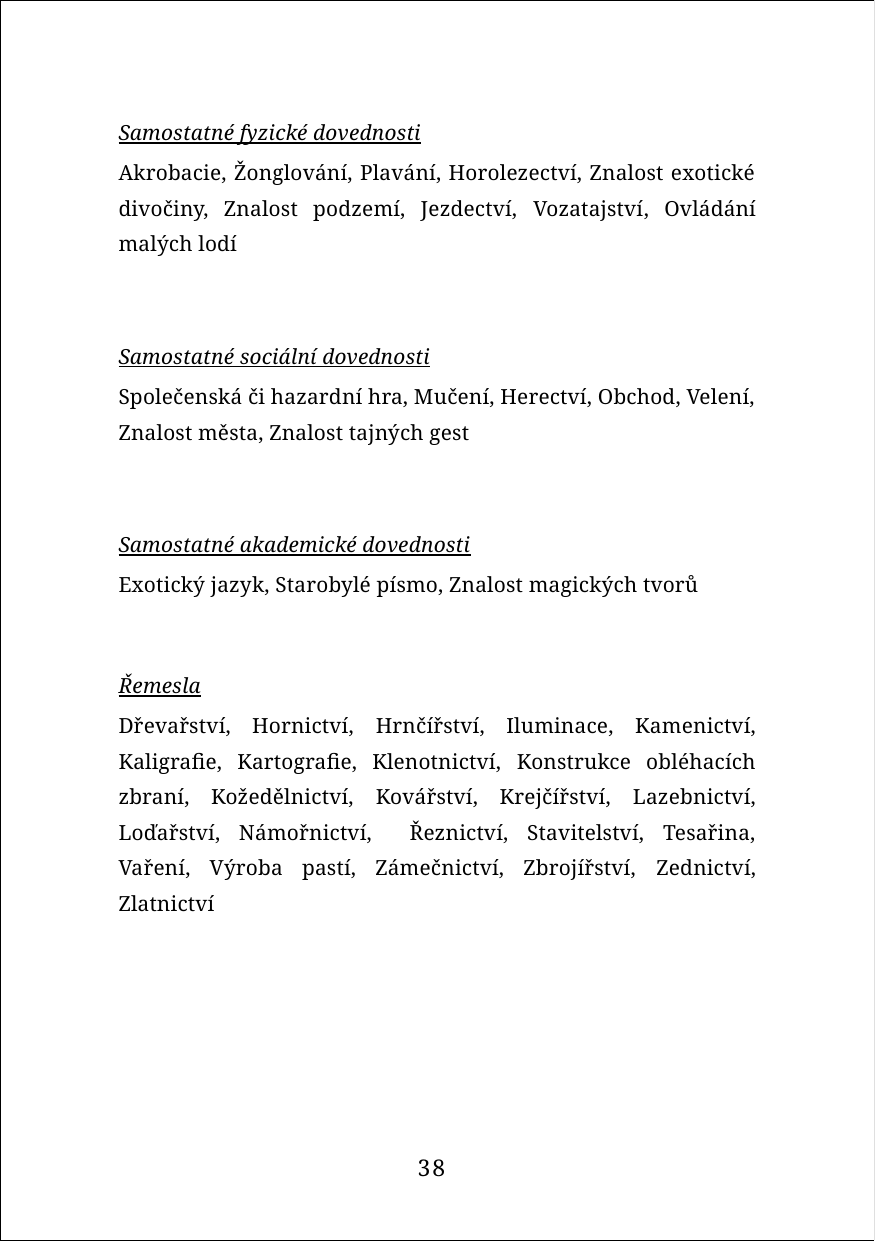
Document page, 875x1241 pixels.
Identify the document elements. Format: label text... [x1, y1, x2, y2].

text Akrobacie, Žonglování, Plavání, Horolezectví, Znalost exotické divočiny, Znalost podzemí, Jezdectví, Vozatajství, Ovládání malých lodí [118, 158, 756, 258]
text Exotický jazyk, Starobylé písmo, Znalost magických tvorů [118, 570, 756, 599]
subtitle Samostatné akademické dovednosti [118, 530, 756, 558]
text Dřevařství, Hornictví, Hrnčířství, Iluminace, Kamenictví, Kaligrafie, Kartografie, Klenotnictví, Konstrukce obléhacích zbraní, Kožedělnictví, Kovářství, Krejčířství, Lazebnictví, Loďařství, Námořnictví, Řeznictví, Stavitelství, Tesařina, Vaření, Výroba pastí, Zámečnictví, Zbrojířství, Zednictví, Zlatnictví [118, 711, 756, 917]
subtitle Samostatné fyzické dovednosti [118, 118, 756, 147]
subtitle Řemesla [118, 671, 756, 699]
subtitle Samostatné sociální dovednosti [118, 342, 756, 370]
text Společenská či hazardní hra, Mučení, Herectví, Obchod, Velení, Znalost města, Znalost tajných gest [118, 382, 756, 446]
